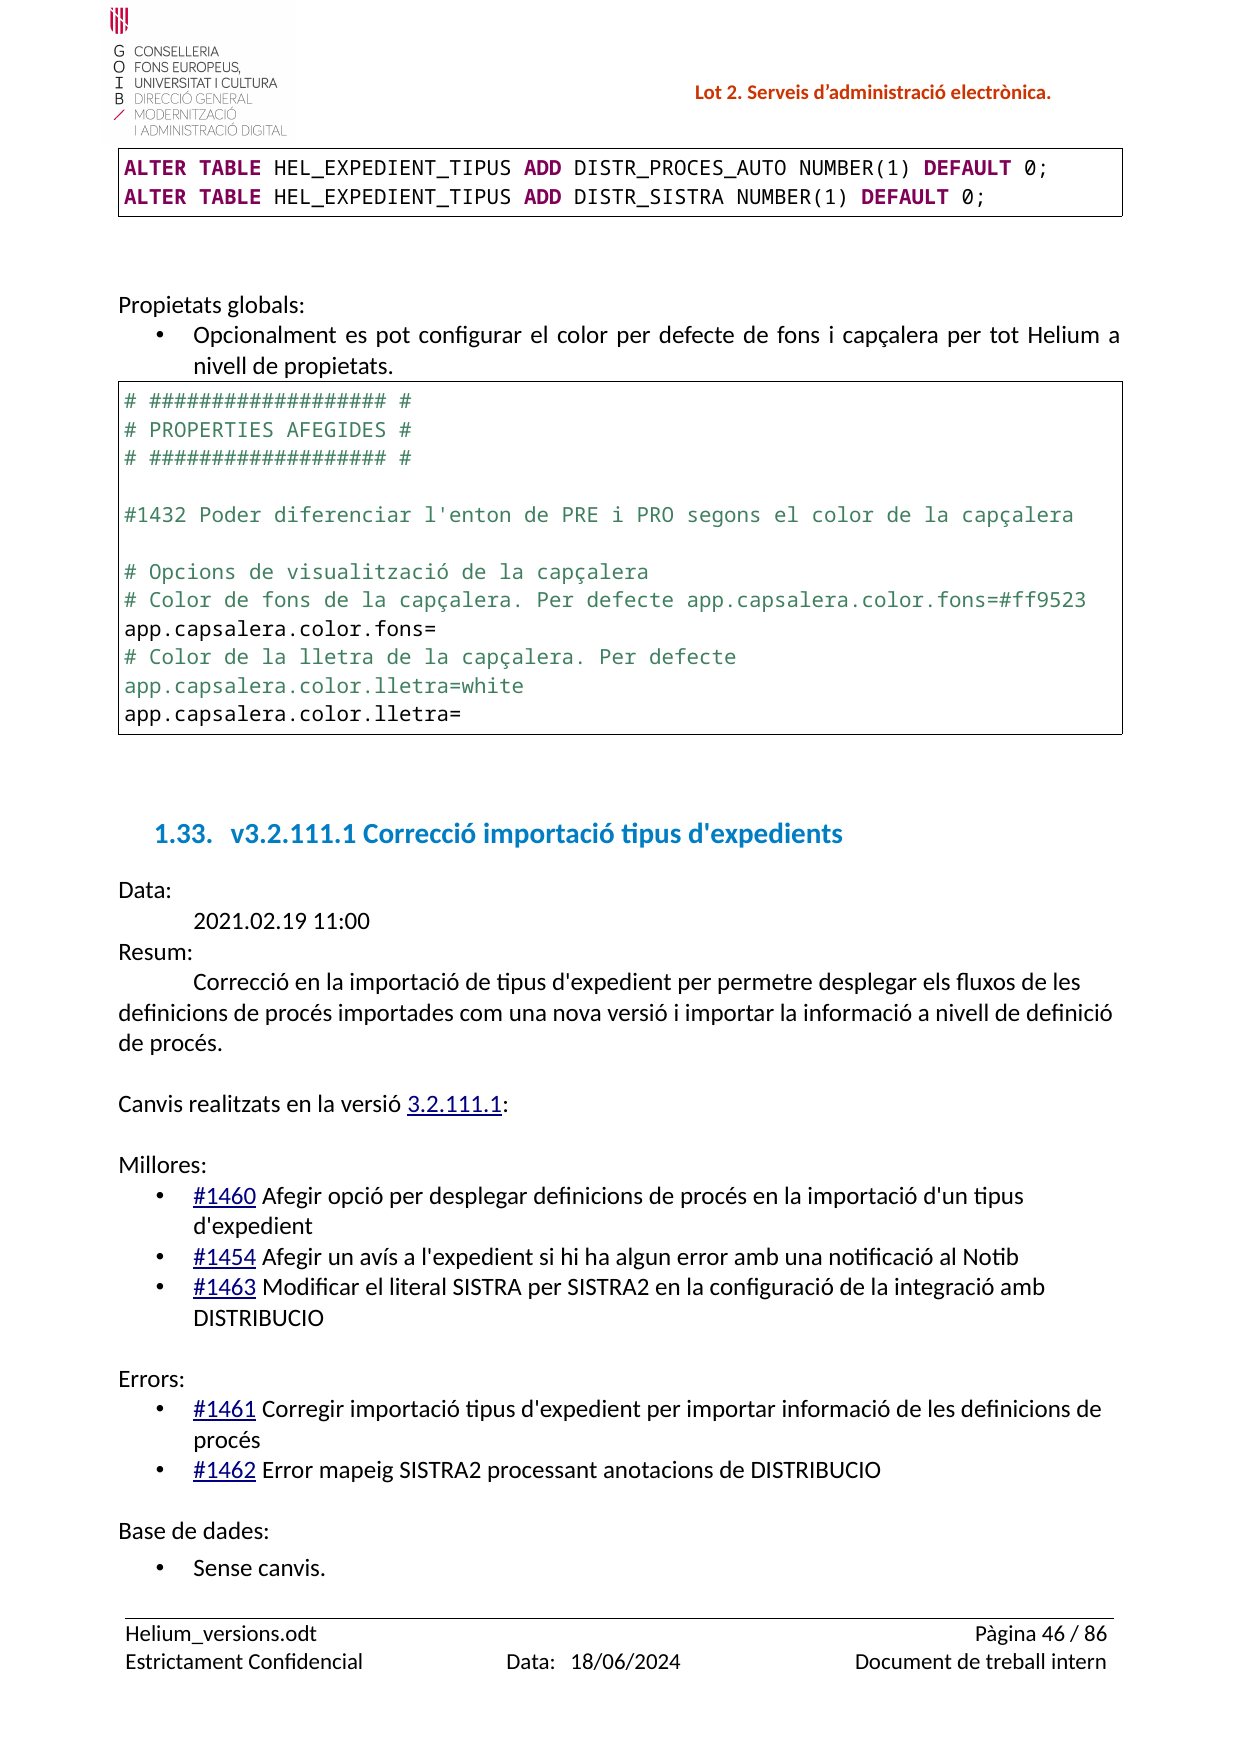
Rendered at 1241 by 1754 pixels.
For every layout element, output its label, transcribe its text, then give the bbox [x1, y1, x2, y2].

text Canvis realitzats en la versió 3.2.111.1: [118, 1088, 1122, 1119]
list #1454 Afegir un avís a l'expedient si hi ha algun error amb una notificació al Notib [156, 1241, 1122, 1271]
text 2021.02.19 11:00 [118, 905, 1122, 936]
text Errors: [118, 1363, 1122, 1393]
picture [100, 0, 297, 144]
table_header # ################### # # PROPERTIES AFEGIDES # # ################### # #1432 Poder diferenciar l'enton de PRE i PRO segons el color de la capçalera # Opcions de visualització de la capçalera # Color de fons de la capçalera. Per defecte app.capsalera.color.fons=#ff9523 app.capsalera.color.fons= # Color de la lletra de la capçalera. Per defecte app.capsalera.color.lletra=white app.capsalera.color.lletra= [119, 382, 1122, 733]
list Opcionalment es pot configurar el color per defecte de fons i capçalera per tot Helium a nivell de propietats. [156, 320, 1122, 381]
list #1462 Error mapeig SISTRA2 processant anotacions de DISTRIBUCIO [156, 1454, 1122, 1485]
text Data: [118, 874, 1122, 905]
subtitle v3.2.111.1 Correcció importació tipus d'expedients [153, 815, 1122, 851]
list Sense canvis. [156, 1552, 1122, 1582]
text Millores: [118, 1149, 1122, 1180]
list #1461 Corregir importació tipus d'expedient per importar informació de les definicions de procés [156, 1393, 1122, 1454]
list #1463 Modificar el literal SISTRA per SISTRA2 en la configuració de la integració amb DISTRIBUCIO [156, 1271, 1122, 1332]
text Correcció en la importació de tipus d'expedient per permetre desplegar els fluxos de les definicions de procés importades com una nova versió i importar la informació a nivell de definició de procés. [118, 966, 1122, 1058]
text Propietats globals: [118, 289, 1122, 320]
text Base de dades: [118, 1516, 1122, 1546]
table_header ALTER TABLE HEL_EXPEDIENT_TIPUS ADD DISTR_PROCES_AUTO NUMBER(1) DEFAULT 0; ALTER TABLE HEL_EXPEDIENT_TIPUS ADD DISTR_SISTRA NUMBER(1) DEFAULT 0; [119, 149, 1122, 216]
list #1460 Afegir opció per desplegar definicions de procés en la importació d'un tipus d'expedient [156, 1180, 1122, 1241]
text Resum: [118, 936, 1122, 966]
